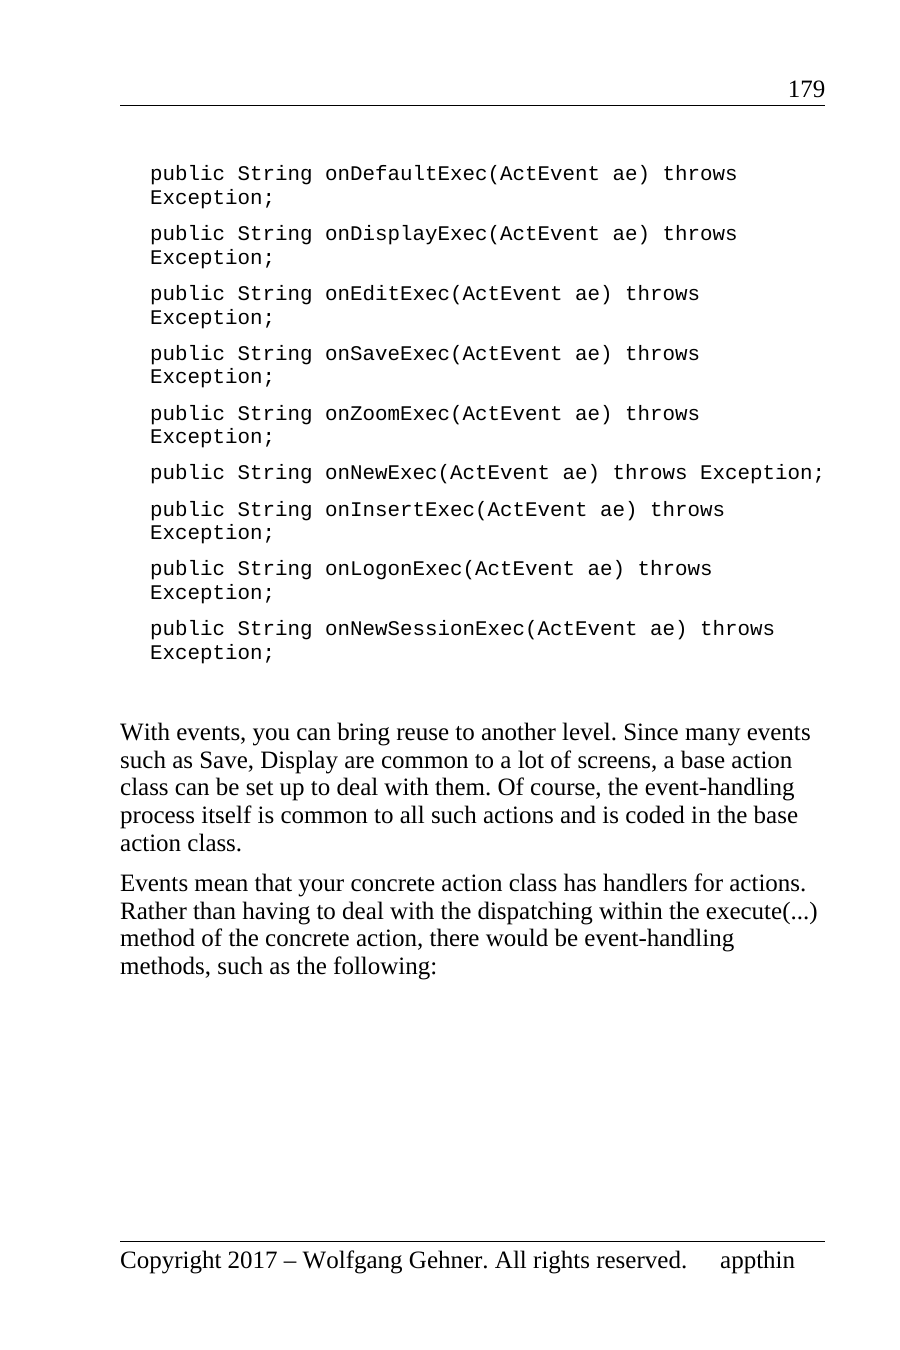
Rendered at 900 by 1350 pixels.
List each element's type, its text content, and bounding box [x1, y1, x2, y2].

text public String onSaveExec(ActEvent ae) throws Exception; [150, 343, 825, 390]
text public String onDisplayExec(ActEvent ae) throws Exception; [150, 223, 825, 271]
text With events, you can bring reuse to another level. Since many events such as Save, Display are common to a lot of screens, a base action class can be set up to deal with them. Of course, the event-handling process itself is common to all such actions and is coded in the base action class. [120, 718, 825, 857]
text public String onDefaultExec(ActEvent ae) throws Exception; [150, 163, 825, 211]
text public String onInsertExec(ActEvent ae) throws Exception; [150, 498, 825, 546]
text public String onZoomExec(ActEvent ae) throws Exception; [150, 403, 825, 450]
text Events mean that your concrete action class has handlers for actions. Rather than having to deal with the dispatching within the execute(...) method of the concrete action, there would be event-handling methods, such as the following: [120, 869, 825, 980]
text public String onNewExec(ActEvent ae) throws Exception; [150, 462, 825, 486]
text public String onLogonExec(ActEvent ae) throws Exception; [150, 558, 825, 606]
text public String onNewSessionExec(ActEvent ae) throws Exception; [150, 618, 825, 665]
text public String onEditExec(ActEvent ae) throws Exception; [150, 283, 825, 330]
